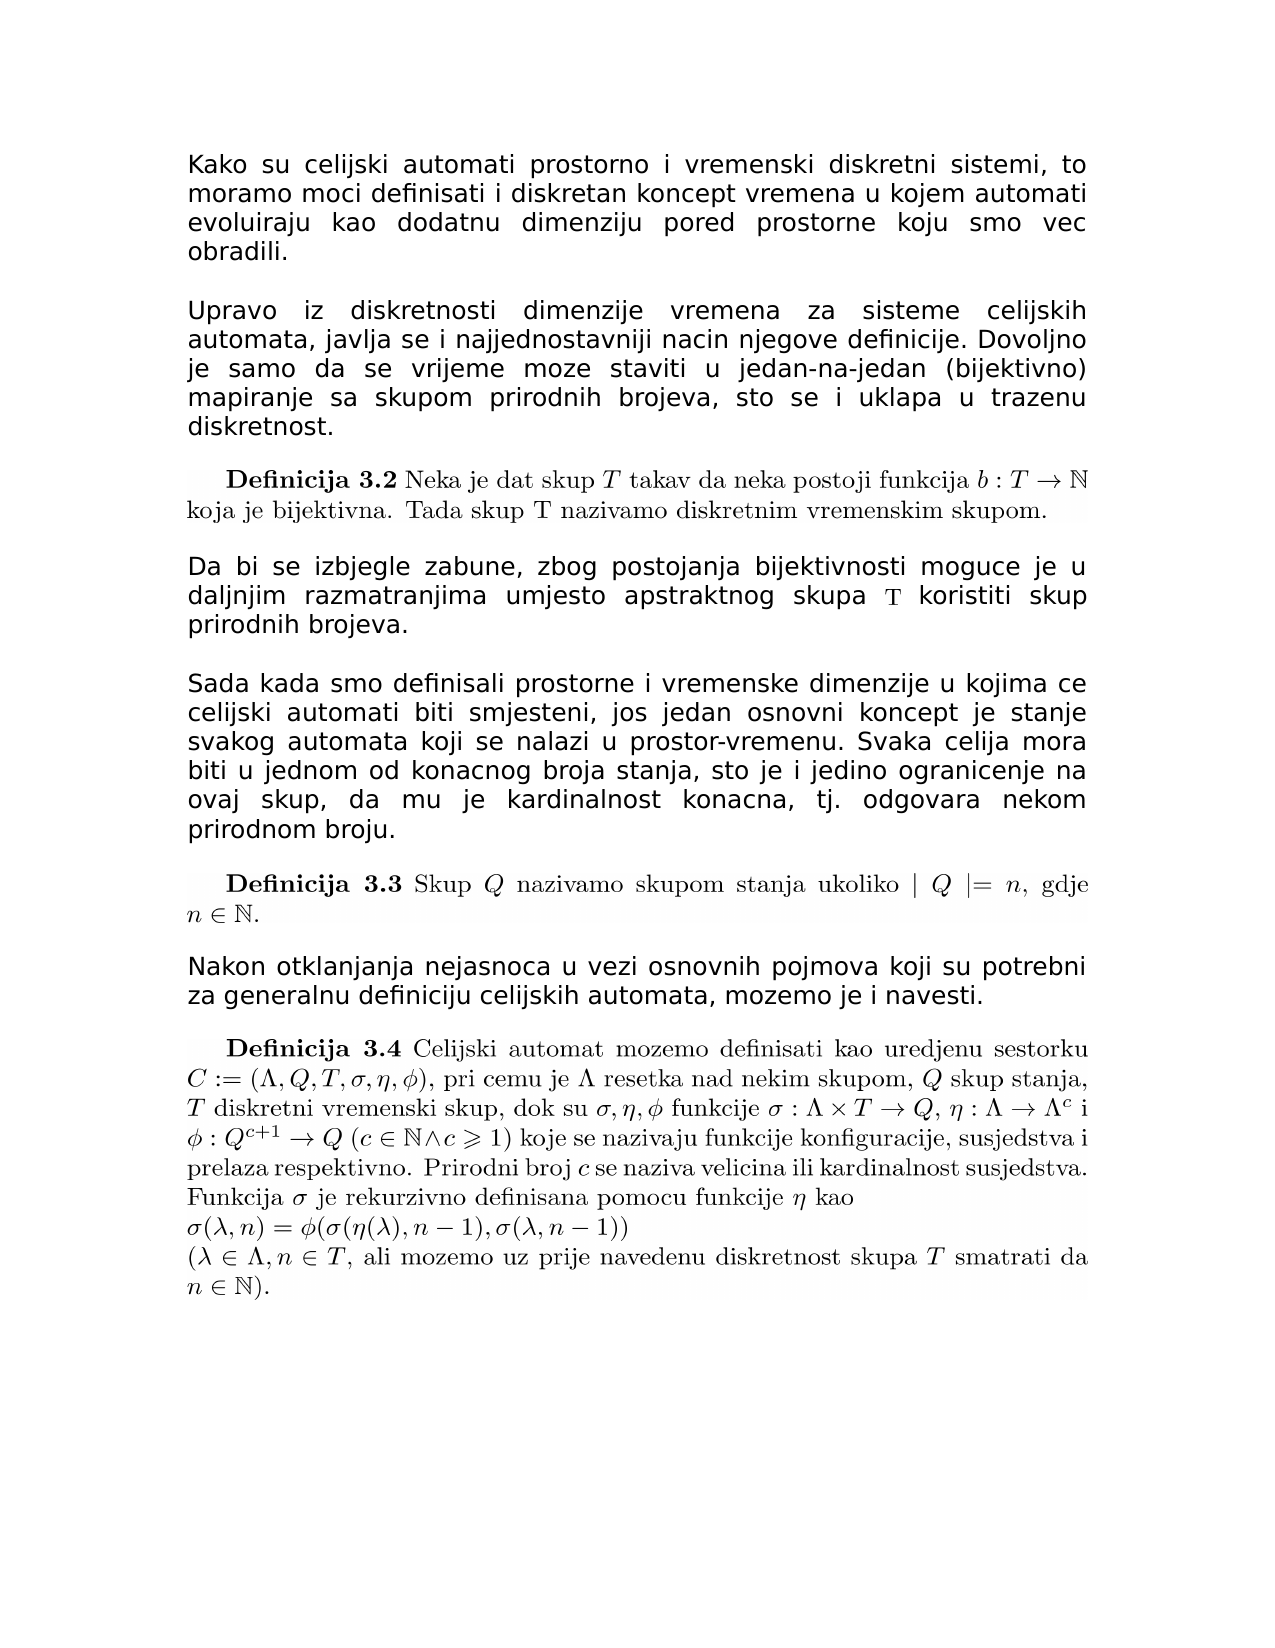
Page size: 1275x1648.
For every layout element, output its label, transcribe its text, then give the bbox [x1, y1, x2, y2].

picture [187, 873, 1088, 923]
picture [885, 589, 901, 605]
picture [187, 1039, 1088, 1300]
picture [187, 470, 1088, 523]
text Upravo iz diskretnosti dimenzije vremena za sisteme celijskih automata, javlja se i najjednostavniji nacin njegove definicije. Dovoljno je samo da se vrijeme moze staviti u jedan-na-jedan (bijektivno) mapiranje sa skupom prirodnih brojeva, sto se i uklapa u trazenu diskretnost. [187, 296, 1088, 442]
text Da bi se izbjegle zabune, zbog postojanja bijektivnosti moguce je u daljnjim razmatranjima umjesto apstraktnog skupa koristiti skup prirodnih brojeva. [187, 552, 1088, 640]
text Nakon otklanjanja nejasnoca u vezi osnovnih pojmova koji su potrebni za generalnu definiciju celijskih automata, mozemo je i navesti. [187, 952, 1088, 1010]
text Kako su celijski automati prostorno i vremenski diskretni sistemi, to moramo moci definisati i diskretan koncept vremena u kojem automati evoluiraju kao dodatnu dimenziju pored prostorne koju smo vec obradili. [187, 150, 1088, 267]
text Sada kada smo definisali prostorne i vremenske dimenzije u kojima ce celijski automati biti smjesteni, jos jedan osnovni koncept je stanje svakog automata koji se nalazi u prostor-vremenu. Svaka celija mora biti u jednom od konacnog broja stanja, sto je i jedino ogranicenje na ovaj skup, da mu je kardinalnost konacna, tj. odgovara nekom prirodnom broju. [187, 669, 1088, 844]
